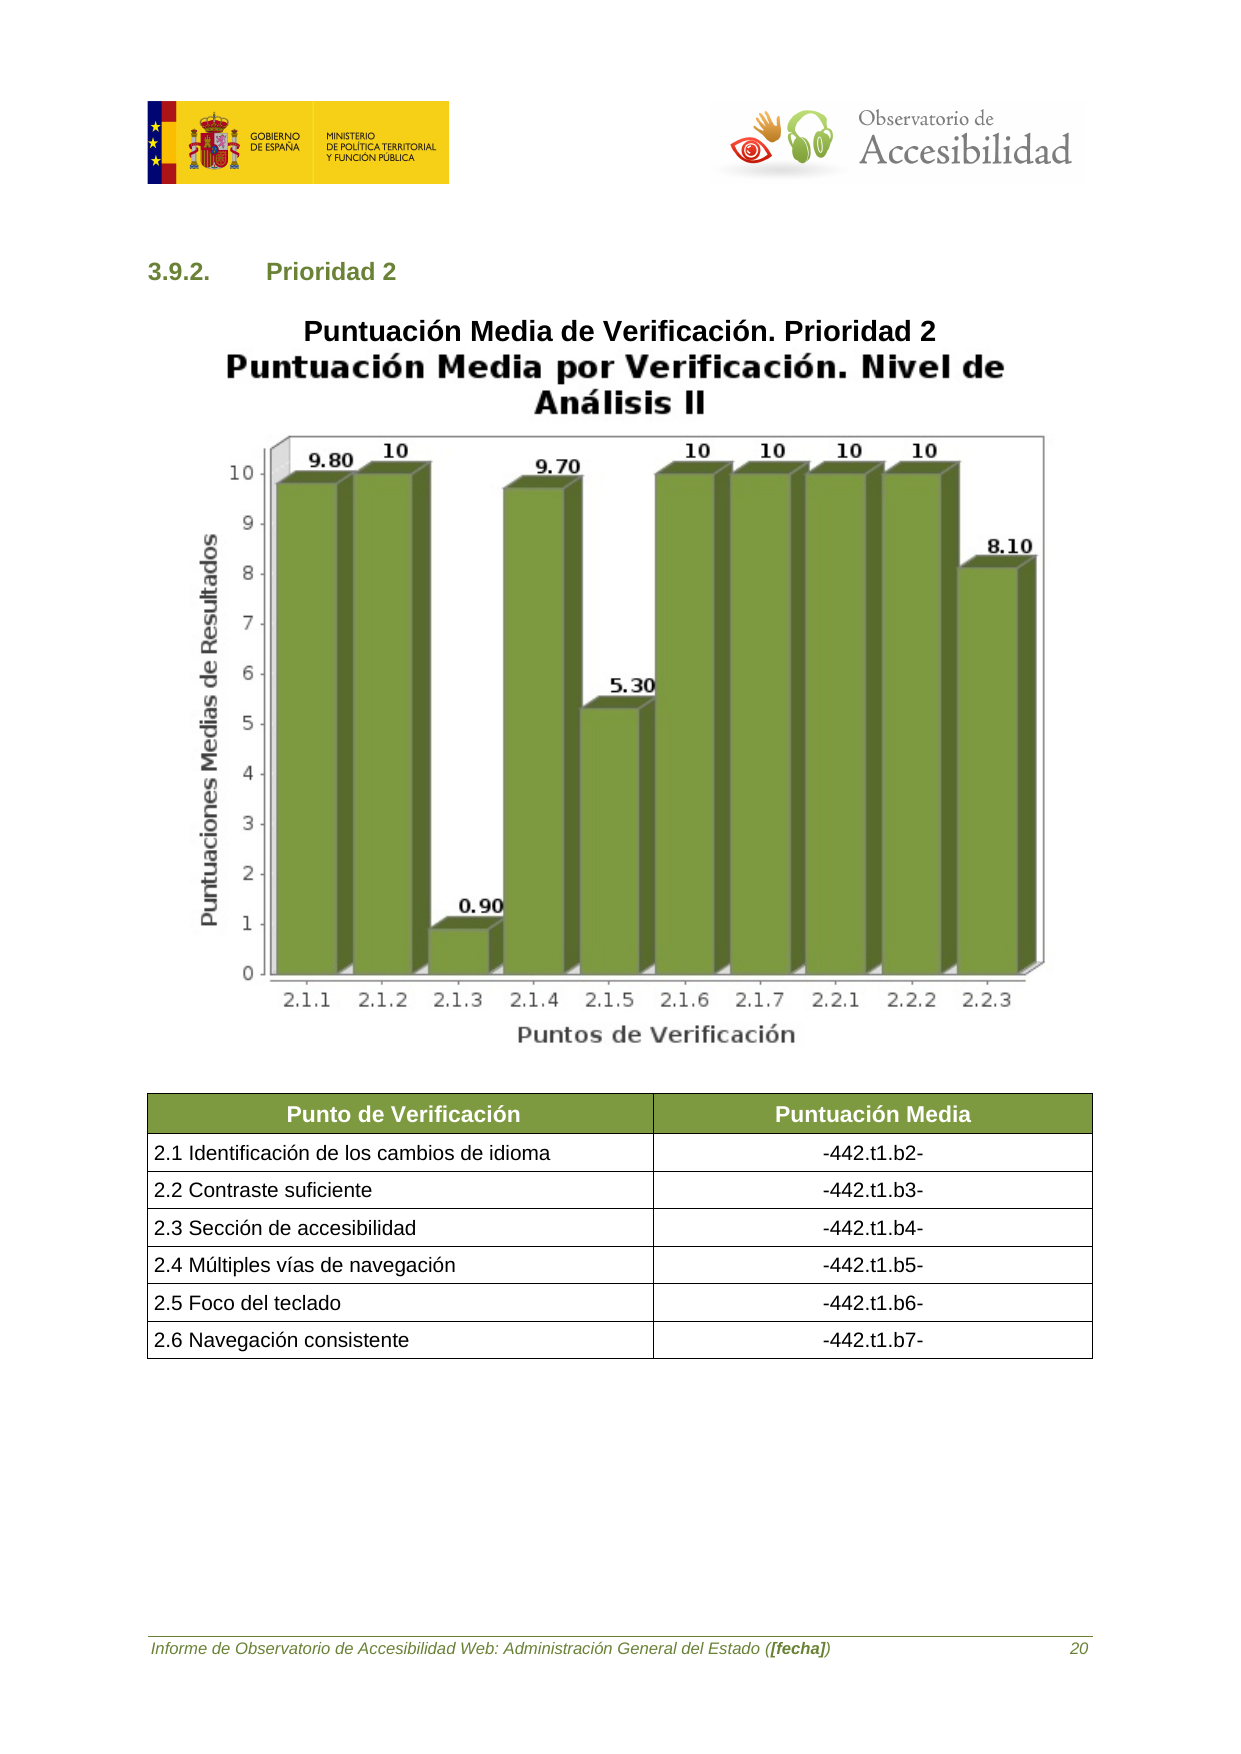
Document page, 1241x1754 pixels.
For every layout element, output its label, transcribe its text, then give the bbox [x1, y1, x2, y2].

table_header Puntuación Media [654, 1094, 1092, 1133]
table_cell -442.t1.b6- [654, 1284, 1092, 1321]
table_cell 2.3 Sección de accesibilidad [148, 1209, 653, 1246]
subtitle Prioridad 2 [148, 257, 1092, 286]
table_cell 2.4 Múltiples vías de navegación [148, 1247, 653, 1283]
text Puntuación Media de Verificación. Prioridad 2 [148, 314, 1092, 347]
table_cell -442.t1.b5- [654, 1247, 1092, 1283]
picture [147, 101, 450, 184]
table_cell 2.2 Contraste suficiente [148, 1172, 653, 1208]
table_cell -442.t1.b7- [654, 1322, 1092, 1358]
table_cell -442.t1.b2- [654, 1134, 1092, 1171]
table_cell 2.1 Identificación de los cambios de idioma [148, 1134, 653, 1171]
picture [178, 347, 1062, 1057]
table_cell 2.6 Navegación consistente [148, 1322, 653, 1358]
table_cell -442.t1.b3- [654, 1172, 1092, 1208]
table_cell -442.t1.b4- [654, 1209, 1092, 1246]
picture [710, 101, 1086, 184]
table_header Punto de Verificación [148, 1094, 653, 1133]
table_cell 2.5 Foco del teclado [148, 1284, 653, 1321]
